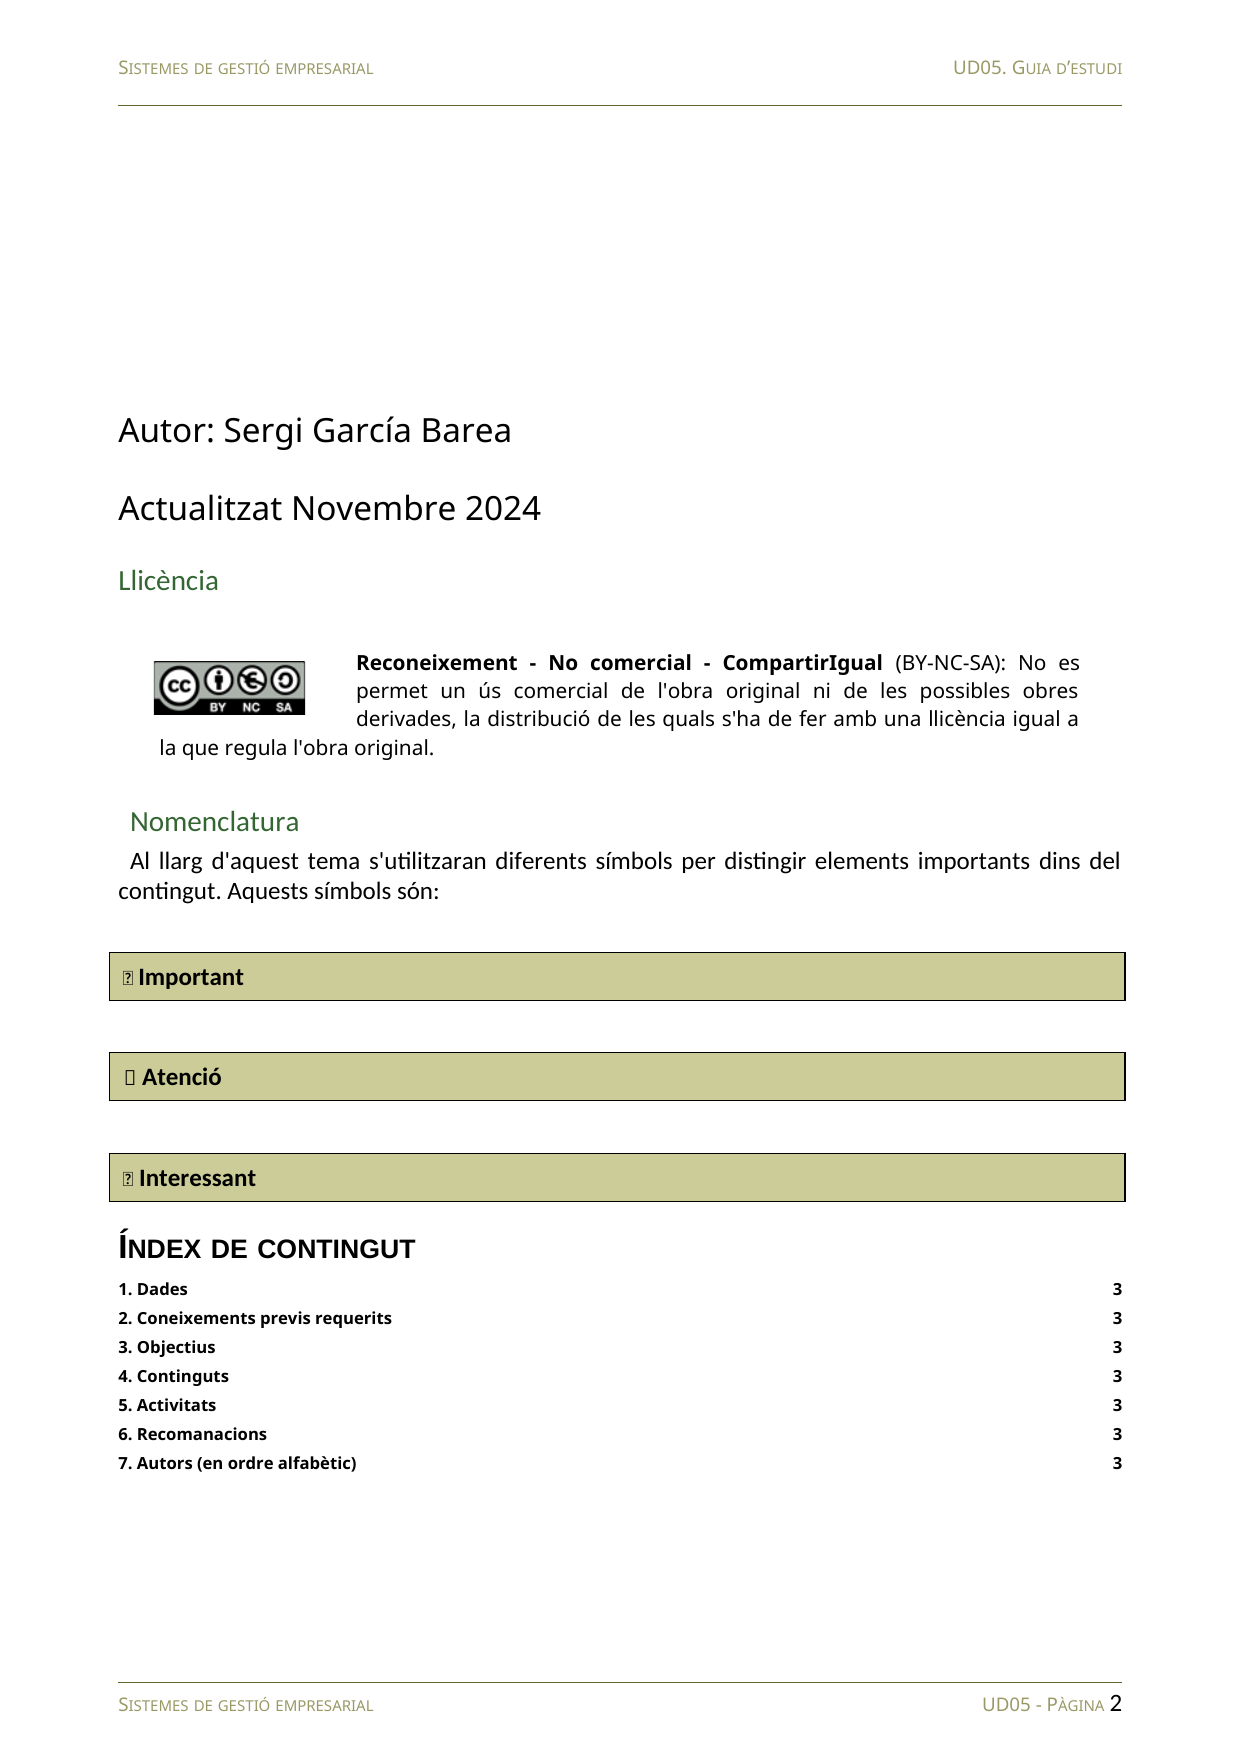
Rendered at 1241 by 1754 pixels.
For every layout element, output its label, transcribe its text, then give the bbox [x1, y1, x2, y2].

text ❕ Atenció [110, 1053, 1124, 1100]
text 📖 Important [110, 953, 1124, 1000]
text Al llarg d'aquest tema s'utilitzaran diferents símbols per distingir elements importants dins del contingut. Aquests símbols són: [118, 845, 1122, 906]
text Llicència [118, 562, 1122, 598]
text 6. Recomanacions 3 [118, 1423, 1122, 1445]
text 4. Continguts 3 [118, 1365, 1122, 1387]
picture [153, 661, 306, 715]
text 7. Autors (en ordre alfabètic) 3 [118, 1452, 1122, 1474]
text Reconeixement - No comercial - CompartirIgual (BY-NC-SA): No es permet un ús comercial de l'obra original ni de les possibles obres derivades, la distribució de les quals s'ha de fer amb una llicència igual a la que regula l'obra original. [159, 648, 1080, 761]
text Índex de contingut [118, 1227, 1122, 1265]
text 💬 Interessant [110, 1154, 1124, 1201]
text Nomenclatura [118, 803, 1122, 838]
text 2. Coneixements previs requerits 3 [118, 1307, 1122, 1329]
text 5. Activitats 3 [118, 1394, 1122, 1416]
text 3. Objectius 3 [118, 1336, 1122, 1358]
text 1. Dades 3 [118, 1278, 1122, 1301]
text Autor: Sergi García Barea [118, 407, 1122, 453]
text Actualitzat Novembre 2024 [118, 485, 1122, 530]
